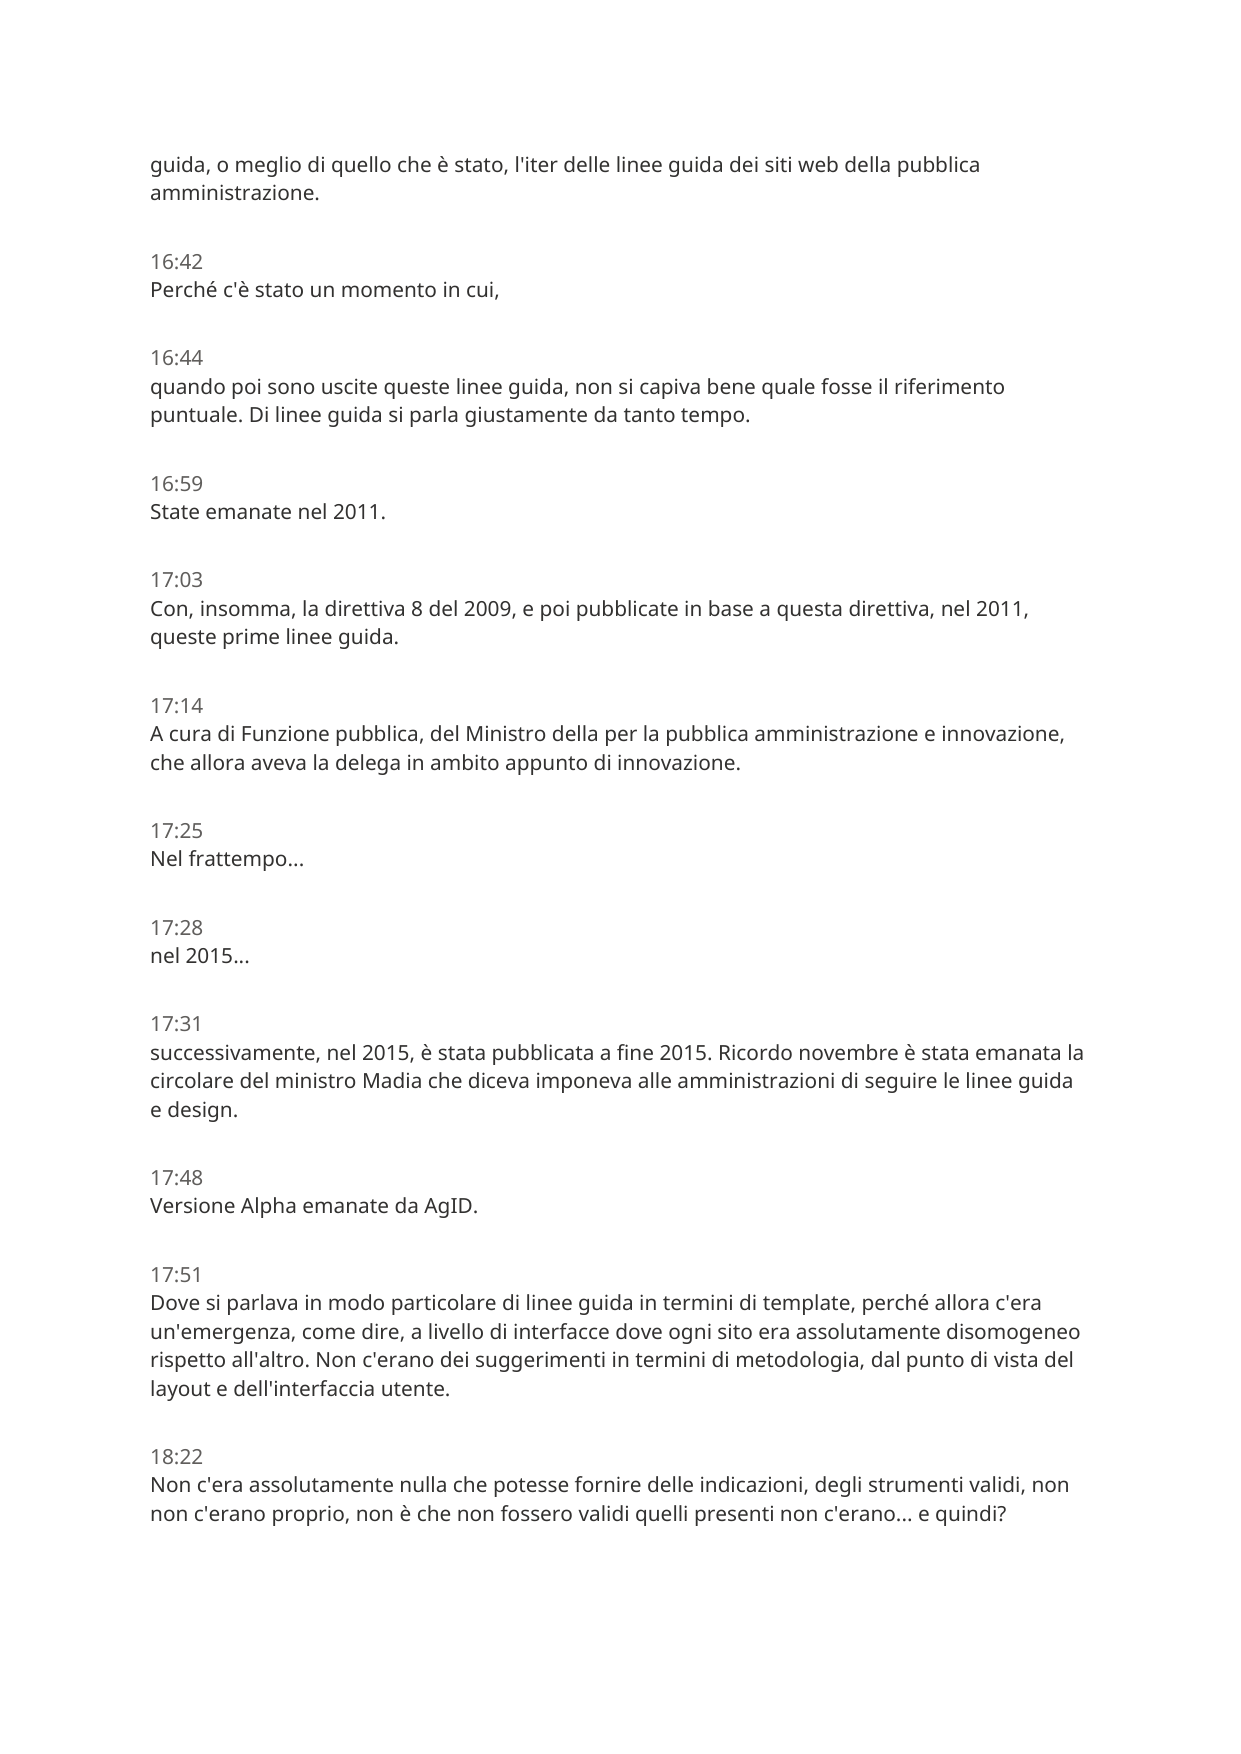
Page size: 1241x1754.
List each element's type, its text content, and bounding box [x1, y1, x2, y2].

text 17:14 A cura di Funzione pubblica, del Ministro della per la pubblica amministrazione e innovazione, che allora aveva la delega in ambito appunto di innovazione. [150, 662, 1090, 776]
text 17:28 nel 2015... [150, 884, 1090, 969]
text 17:48 Versione Alpha emanate da AgID. [150, 1135, 1090, 1220]
text 17:31 successivamente, nel 2015, è stata pubblicata a fine 2015. Ricordo novembre è stata emanata la circolare del ministro Madia che diceva imponeva alle amministrazioni di seguire le linee guida e design. [150, 981, 1090, 1123]
text 16:42 Perché c'è stato un momento in cui, [150, 218, 1090, 304]
text 17:03 Con, insomma, la direttiva 8 del 2009, e poi pubblicate in base a questa direttiva, nel 2011, queste prime linee guida. [150, 537, 1090, 651]
text guida, o meglio di quello che è stato, l'iter delle linee guida dei siti web della pubblica amministrazione. [150, 150, 1090, 207]
text 17:25 Nel frattempo... [150, 787, 1090, 873]
text 18:22 Non c'era assolutamente nulla che potesse fornire delle indicazioni, degli strumenti validi, non non c'erano proprio, non è che non fossero validi quelli presenti non c'erano... e quindi? [150, 1413, 1090, 1527]
text 16:44 quando poi sono uscite queste linee guida, non si capiva bene quale fosse il riferimento puntuale. Di linee guida si parla giustamente da tanto tempo. [150, 315, 1090, 429]
text 16:59 State emanate nel 2011. [150, 440, 1090, 526]
text 17:51 Dove si parlava in modo particolare di linee guida in termini di template, perché allora c'era un'emergenza, come dire, a livello di interfacce dove ogni sito era assolutamente disomogeneo rispetto all'altro. Non c'erano dei suggerimenti in termini di metodologia, dal punto di vista del layout e dell'interfaccia utente. [150, 1231, 1090, 1402]
